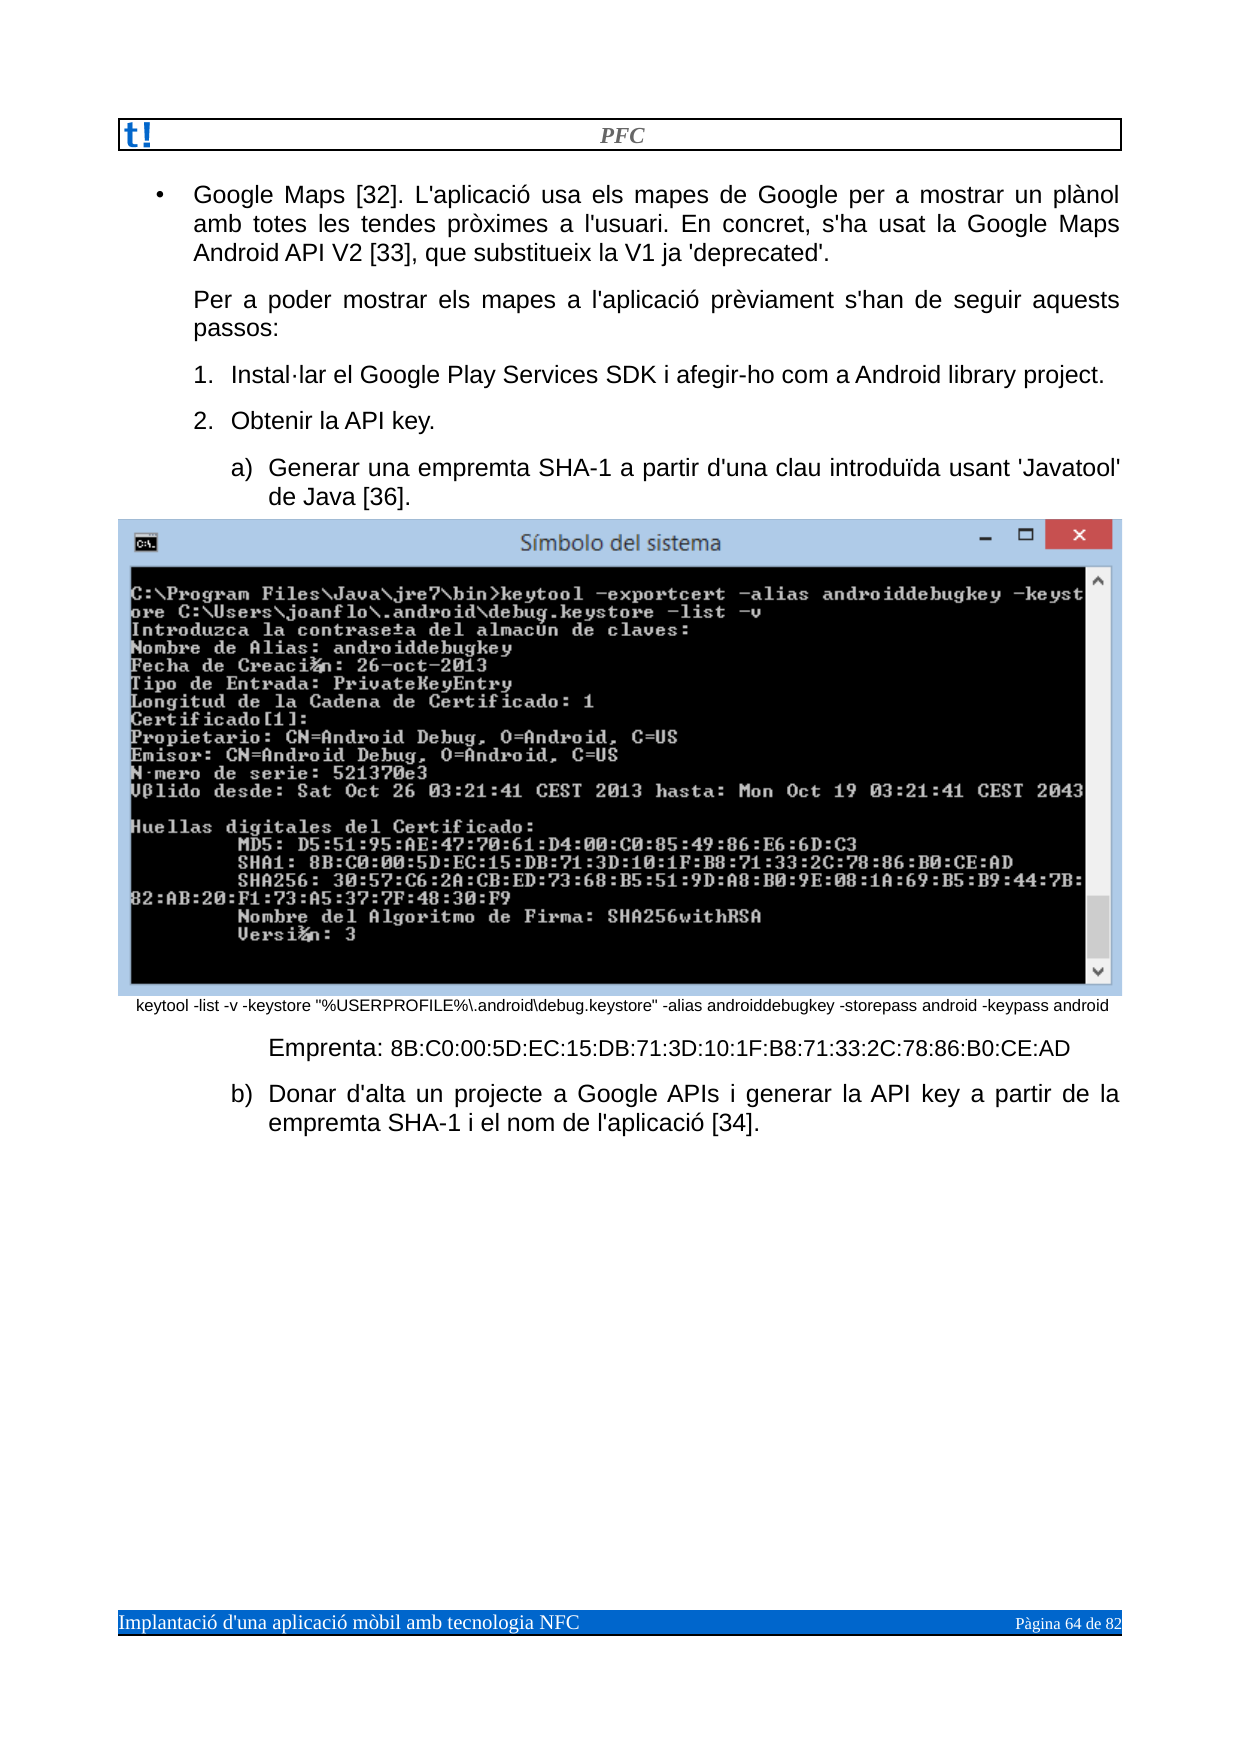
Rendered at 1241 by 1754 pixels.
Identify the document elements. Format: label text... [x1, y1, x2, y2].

list Per a poder mostrar els mapes a l'aplicació prèviament s'han de seguir aquests passos: [156, 284, 1122, 342]
picture [118, 519, 1123, 996]
list Emprenta: 8B:C0:00:5D:EC:15:DB:71:3D:10:1F:B8:71:33:2C:78:86:B0:CE:AD [231, 1033, 1122, 1061]
list Google Maps [32]. L'aplicació usa els mapes de Google per a mostrar un plànol amb totes les tendes pròximes a l'usuari. En concret, s'ha usat la Google Maps Android API V2 [33], que substitueix la V1 ja 'deprecated'. [156, 181, 1122, 267]
list Generar una empremta SHA-1 a partir d'una clau introduïda usant 'Javatool' de Java [36]. [231, 453, 1122, 510]
list Instal·lar el Google Play Services SDK i afegir-ho com a Android library project. [193, 360, 1122, 388]
text keytool -list -v -keystore "%USERPROFILE%\.android\debug.keystore" -alias androiddebugkey -storepass android -keypass android [118, 996, 1122, 1015]
list Obtenir la API key. [193, 406, 1122, 435]
picture [123, 121, 151, 148]
list Donar d'alta un projecte a Google APIs i generar la API key a partir de la empremta SHA-1 i el nom de l'aplicació [34]. [231, 1079, 1122, 1137]
